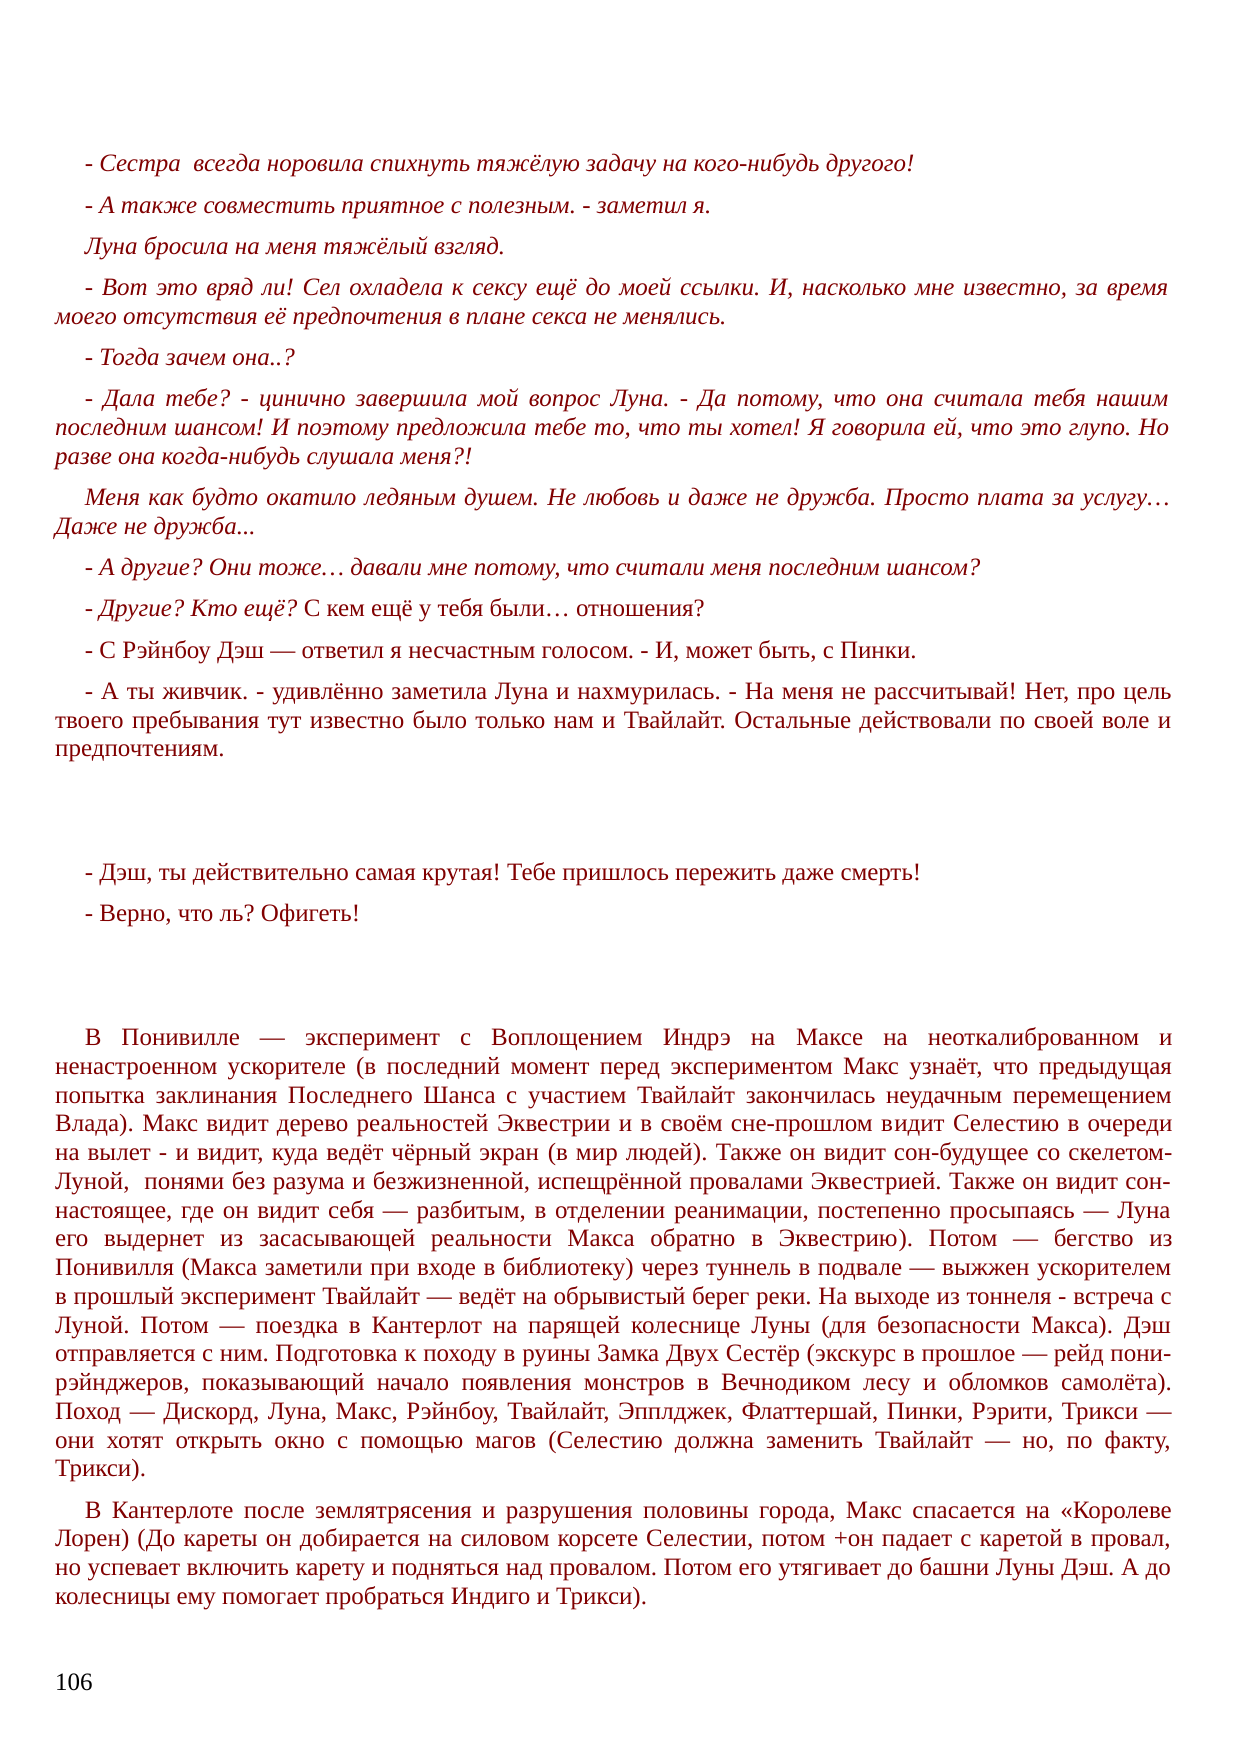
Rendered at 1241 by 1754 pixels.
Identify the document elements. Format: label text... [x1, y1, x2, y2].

text - Вот это вряд ли! Сел охладела к сексу ещё до моей ссылки. И, насколько мне известно, за время моего отсутствия её предпочтения в плане секса не менялись. [55, 272, 1173, 330]
text - С Рэйнбоу Дэш — ответил я несчастным голосом. - И, может быть, с Пинки. [55, 635, 1173, 663]
text Меня как будто окатило ледяным душем. Не любовь и даже не дружба. Просто плата за услугу… Даже не дружба... [55, 482, 1173, 540]
text В Кантерлоте после землятрясения и разрушения половины города, Макс спасается на «Королеве Лорен) (До кареты он добирается на силовом корсете Селестии, потом +он падает с каретой в провал, но успевает включить карету и подняться над провалом. Потом его утягивает до башни Луны Дэш. А до колесницы ему помогает пробраться Индиго и Трикси). [55, 1495, 1173, 1610]
text - А также совместить приятное с полезным. - заметил я. [55, 190, 1173, 218]
text - Тогда зачем она..? [55, 342, 1173, 371]
text - Верно, что ль? Офигеть! [55, 898, 1173, 927]
text - А другие? Они тоже… давали мне потому, что считали меня последним шансом? [55, 552, 1173, 581]
text В Понивилле — эксперимент с Воплощением Индрэ на Максе на неоткалиброванном и ненастроенном ускорителе (в последний момент перед экспериментом Макс узнаёт, что предыдущая попытка заклинания Последнего Шанса с участием Твайлайт закончилась неудачным перемещением Влада). Макс видит дерево реальностей Эквестрии и в своём сне-прошлом видит Селестию в очереди на вылет - и видит, куда ведёт чёрный экран (в мир людей). Также он видит сон-будущее со скелетом-Луной, понями без разума и безжизненной, испещрённой провалами Эквестрией. Также он видит сон-настоящее, где он видит себя — разбитым, в отделении реанимации, постепенно просыпаясь — Луна его выдернет из засасывающей реальности Макса обратно в Эквестрию). Потом — бегство из Понивилля (Макса заметили при входе в библиотеку) через туннель в подвале — выжжен ускорителем в прошлый эксперимент Твайлайт — ведёт на обрывистый берег реки. На выходе из тоннеля - встреча с Луной. Потом — поездка в Кантерлот на парящей колеснице Луны (для безопасности Макса). Дэш отправляется с ним. Подготовка к походу в руины Замка Двух Сестёр (экскурс в прошлое — рейд пони-рэйнджеров, показывающий начало появления монстров в Вечнодиком лесу и обломков самолёта). Поход — Дискорд, Луна, Макс, Рэйнбоу, Твайлайт, Эпплджек, Флаттершай, Пинки, Рэрити, Трикси — они хотят открыть окно с помощью магов (Селестию должна заменить Твайлайт — но, по факту, Трикси). [55, 1022, 1173, 1482]
text - А ты живчик. - удивлённо заметила Луна и нахмурилась. - На меня не рассчитывай! Нет, про цель твоего пребывания тут известно было только нам и Твайлайт. Остальные действовали по своей воле и предпочтениям. [55, 676, 1173, 762]
text - Сестра всегда норовила спихнуть тяжёлую задачу на кого-нибудь другого! [55, 148, 1173, 177]
text - Дэш, ты действительно самая крутая! Тебе пришлось пережить даже смерть! [55, 857, 1173, 886]
text - Другие? Кто ещё? С кем ещё у тебя были… отношения? [55, 593, 1173, 622]
text Луна бросила на меня тяжёлый взгляд. [55, 231, 1173, 260]
text - Дала тебе? - цинично завершила мой вопрос Луна. - Да потому, что она считала тебя нашим последним шансом! И поэтому предложила тебе то, что ты хотел! Я говорила ей, что это глупо. Но разве она когда-нибудь слушала меня?! [55, 383, 1173, 470]
